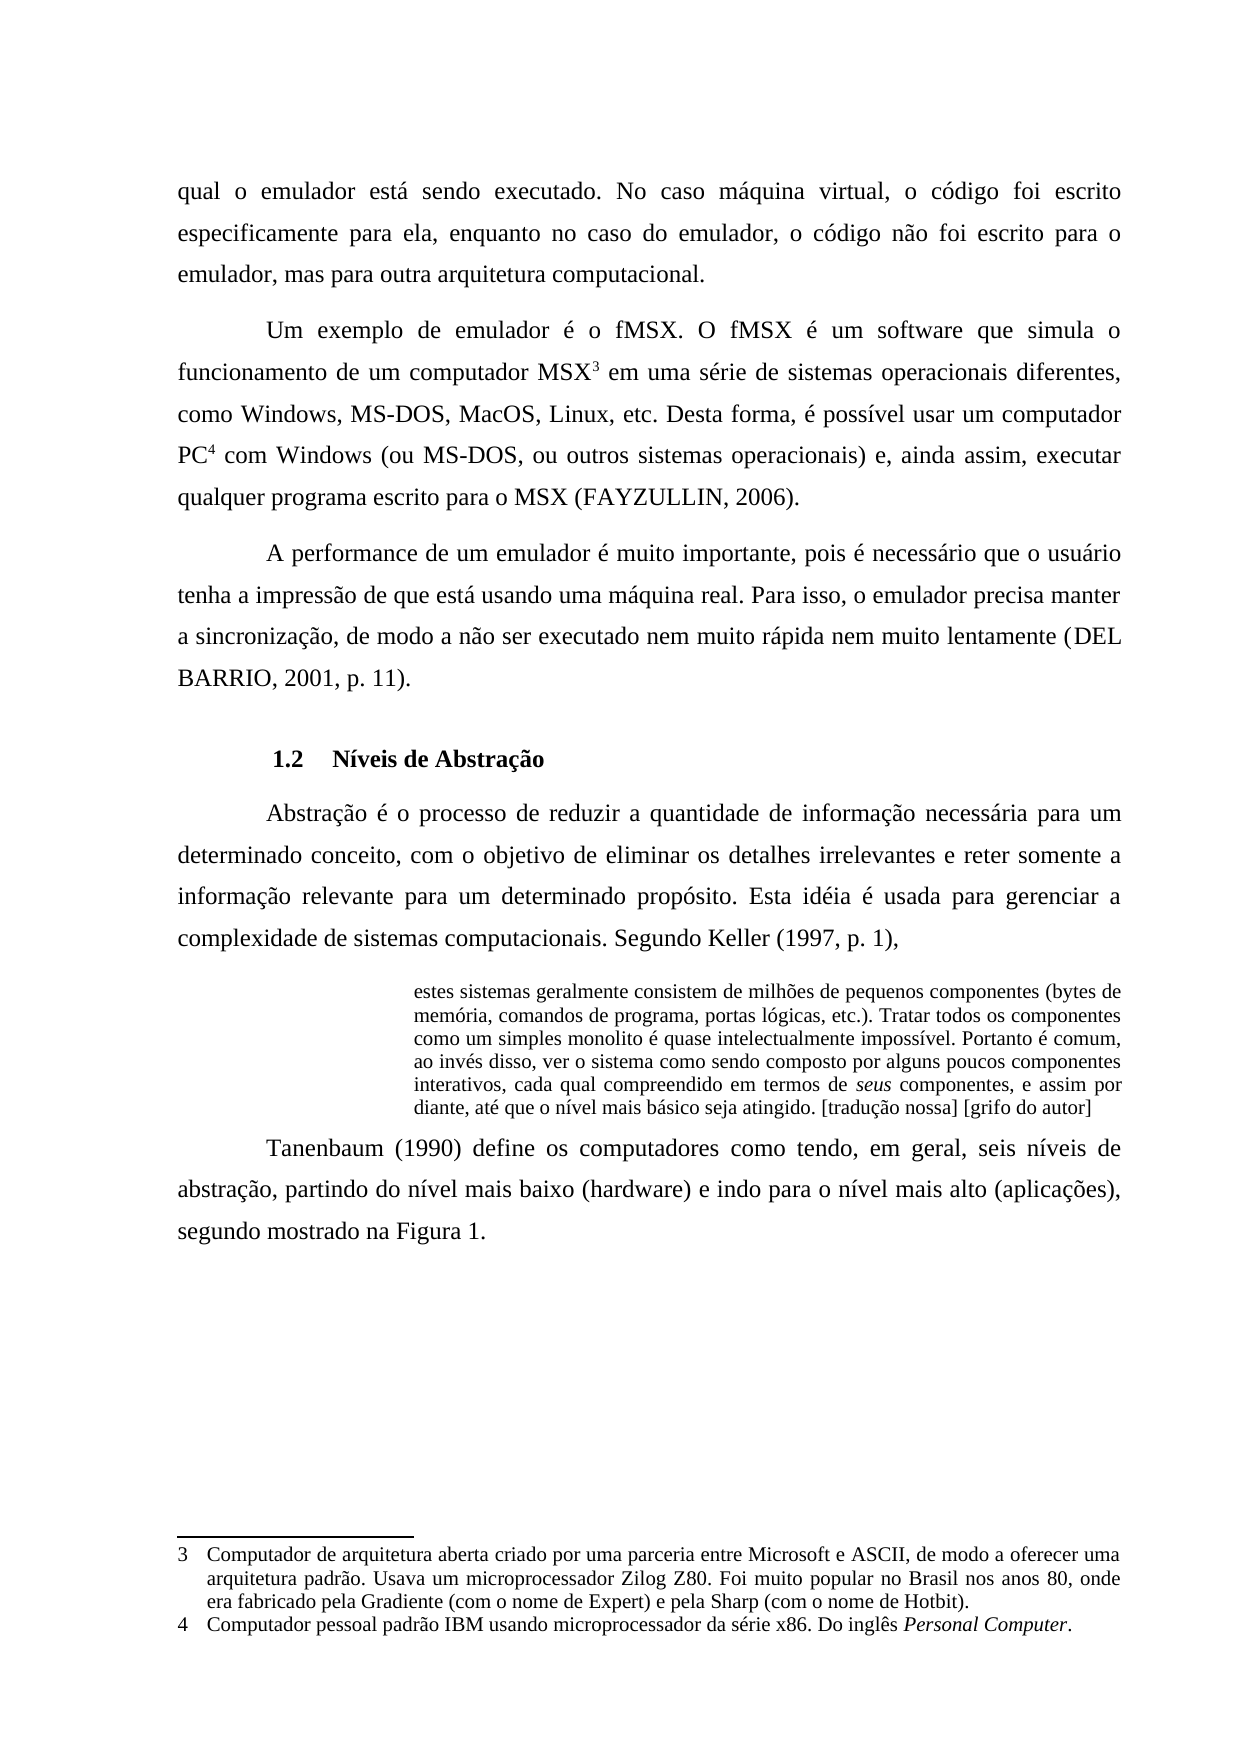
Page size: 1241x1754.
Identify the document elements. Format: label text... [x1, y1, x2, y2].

text A performance de um emulador é muito importante, pois é necessário que o usuário tenha a impressão de que está usando uma máquina real. Para isso, o emulador precisa manter a sincronização, de modo a não ser executado nem muito rápida nem muito lentamente (DEL BARRIO, 2001, p. 11). [177, 539, 1122, 692]
text Computador pessoal padrão IBM usando microprocessador da série x86. Do inglês Personal Computer. [177, 1613, 1122, 1636]
text Um exemplo de emulador é o fMSX. O fMSX é um software que simula o funcionamento de um computador MSX em uma série de sistemas operacionais diferentes, como Windows, MS-DOS, MacOS, Linux, etc. Desta forma, é possível usar um computador PC com Windows (ou MS-DOS, ou outros sistemas operacionais) e, ainda assim, executar qualquer programa escrito para o MSX (FAYZULLIN, 2006). [177, 317, 1122, 511]
text Computador de arquitetura aberta criado por uma parceria entre Microsoft e ASCII, de modo a oferecer uma arquitetura padrão. Usava um microprocessador Zilog Z80. Foi muito popular no Brasil nos anos 80, onde era fabricado pela Gradiente (com o nome de Expert) e pela Sharp (com o nome de Hotbit). [177, 1543, 1122, 1613]
text estes sistemas geralmente consistem de milhões de pequenos componentes (bytes de memória, comandos de programa, portas lógicas, etc.). Tratar todos os componentes como um simples monolito é quase intelectualmente impossível. Portanto é comum, ao invés disso, ver o sistema como sendo composto por alguns poucos componentes interativos, cada qual compreendido em termos de seus componentes, e assim por diante, até que o nível mais básico seja atingido. [tradução nossa] [grifo do autor] [413, 980, 1122, 1119]
text Tanenbaum (1990) define os computadores como tendo, em geral, seis níveis de abstração, partindo do nível mais baixo (hardware) e indo para o nível mais alto (aplicações), segundo mostrado na Figura 1. [177, 1134, 1122, 1245]
subtitle Níveis de Abstração [177, 745, 1122, 773]
text qual o emulador está sendo executado. No caso máquina virtual, o código foi escrito especificamente para ela, enquanto no caso do emulador, o código não foi escrito para o emulador, mas para outra arquitetura computacional. [177, 177, 1122, 288]
text Abstração é o processo de reduzir a quantidade de informação necessária para um determinado conceito, com o objetivo de eliminar os detalhes irrelevantes e reter somente a informação relevante para um determinado propósito. Esta idéia é usada para gerenciar a complexidade de sistemas computacionais. Segundo Keller (1997, p. 1), KELLER, 1997 [177, 799, 1122, 952]
